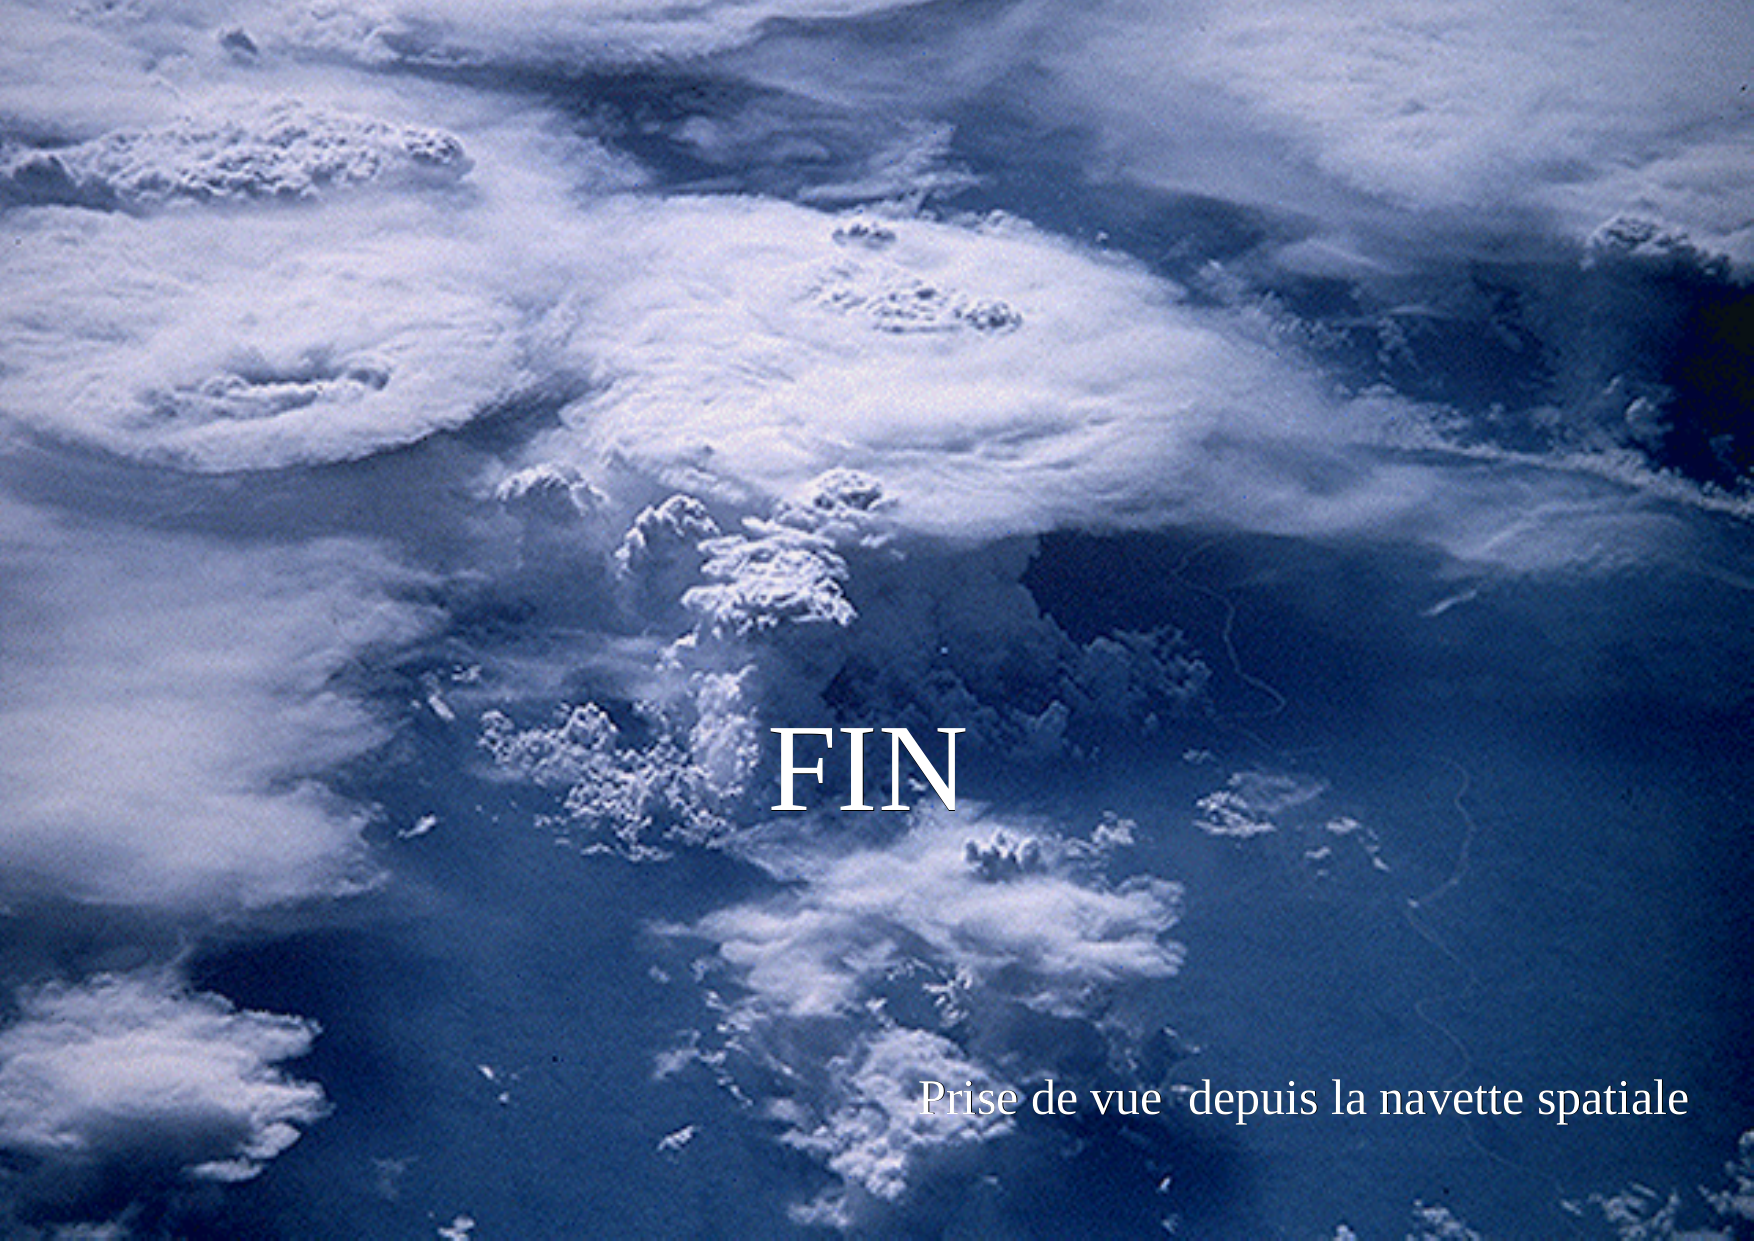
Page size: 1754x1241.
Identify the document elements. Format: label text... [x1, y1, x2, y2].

picture [0, 0, 1754, 1241]
text_box FIN [418, 580, 1317, 846]
text_box Prise de vue depuis la navette spatiale [855, 1017, 1754, 1133]
